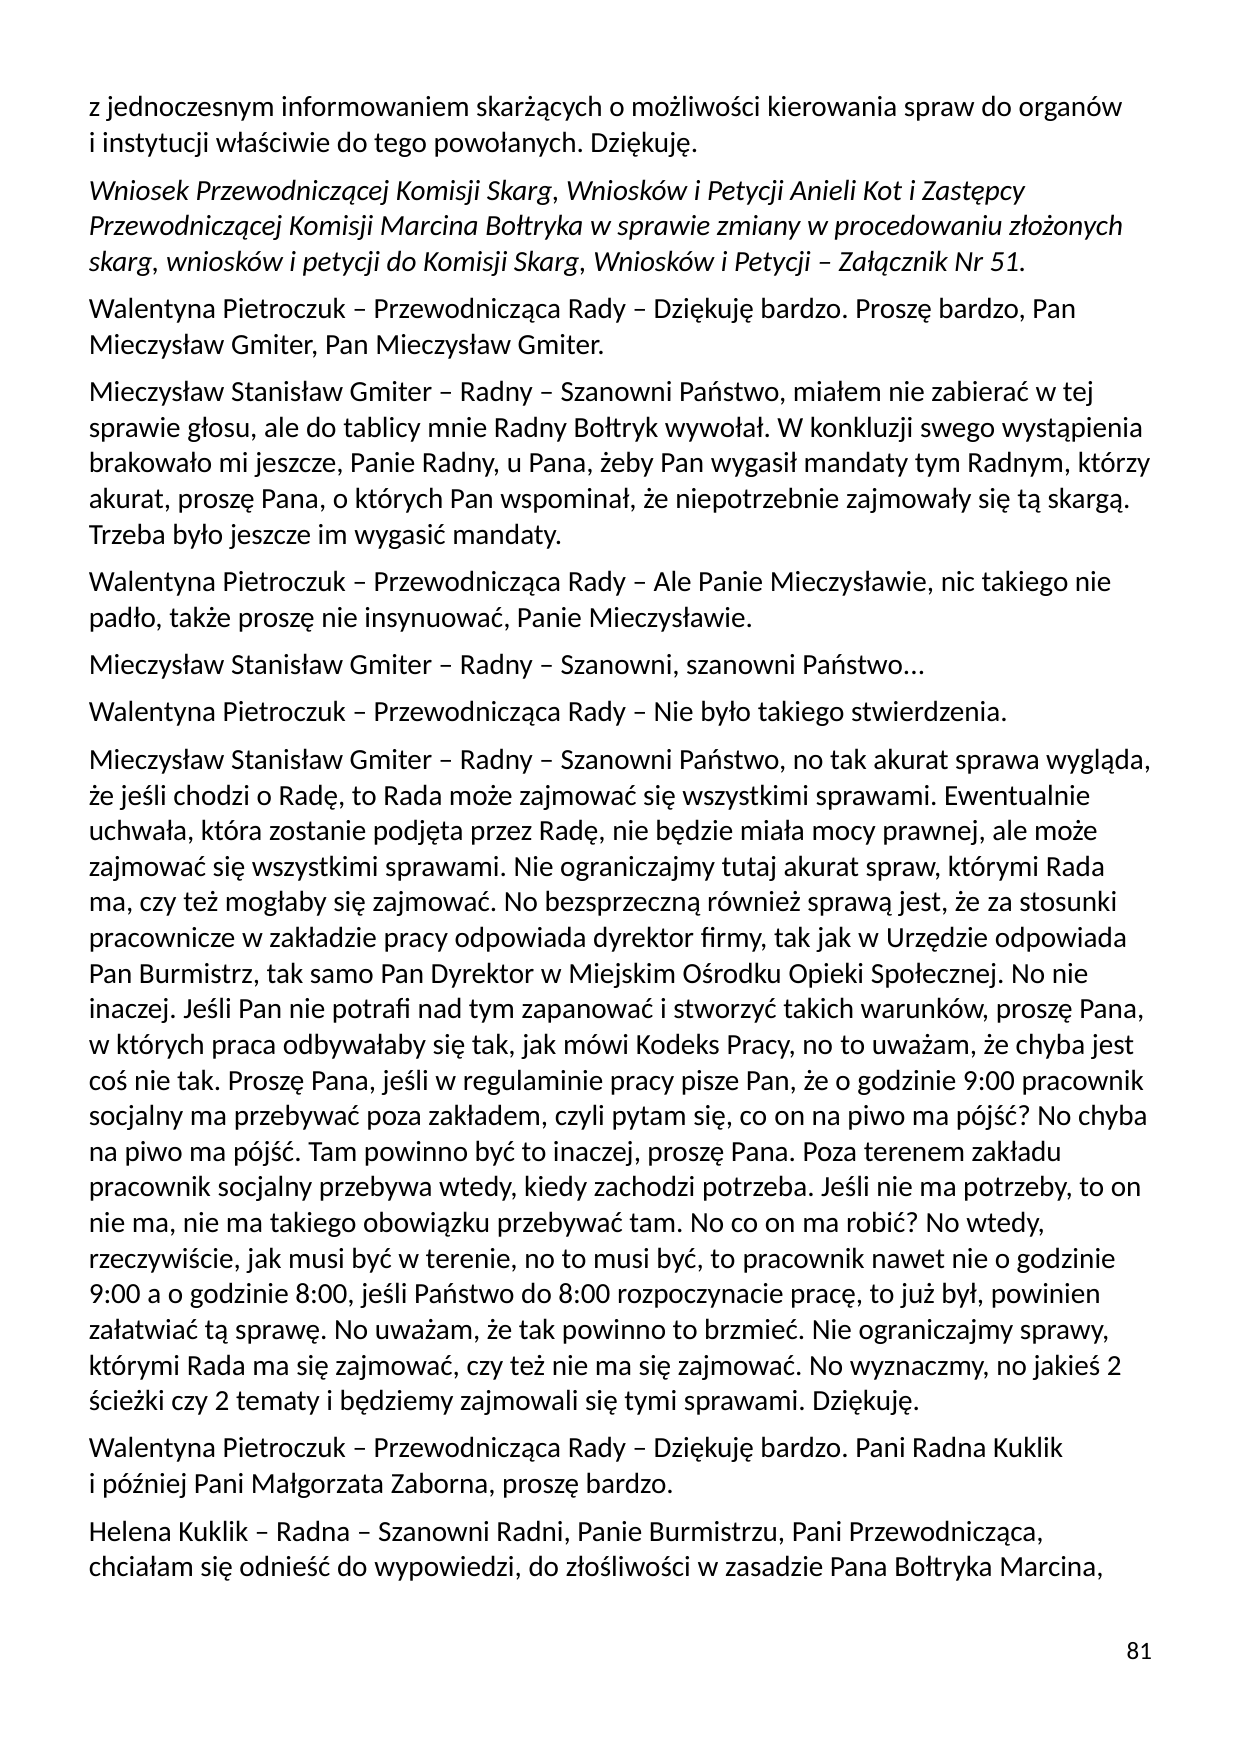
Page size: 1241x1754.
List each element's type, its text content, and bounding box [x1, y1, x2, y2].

text Walentyna Pietroczuk – Przewodnicząca Rady – Dziękuję bardzo. Pani Radna Kuklik i później Pani Małgorzata Zaborna, proszę bardzo. [88, 1429, 1152, 1501]
text Walentyna Pietroczuk – Przewodnicząca Rady – Nie było takiego stwierdzenia. [88, 693, 1152, 729]
text Mieczysław Stanisław Gmiter – Radny – Szanowni Państwo, miałem nie zabierać w tej sprawie głosu, ale do tablicy mnie Radny Bołtryk wywołał. W konkluzji swego wystąpienia brakowało mi jeszcze, Panie Radny, u Pana, żeby Pan wygasił mandaty tym Radnym, którzy akurat, proszę Pana, o których Pan wspominał, że niepotrzebnie zajmowały się tą skargą. Trzeba było jeszcze im wygasić mandaty. [88, 373, 1152, 551]
text Wniosek Przewodniczącej Komisji Skarg, Wniosków i Petycji Anieli Kot i Zastępcy Przewodniczącej Komisji Marcina Bołtryka w sprawie zmiany w procedowaniu złożonych skarg, wniosków i petycji do Komisji Skarg, Wniosków i Petycji – Załącznik Nr 51. [88, 172, 1152, 278]
text Mieczysław Stanisław Gmiter – Radny – Szanowni, szanowni Państwo... [88, 646, 1152, 682]
text Mieczysław Stanisław Gmiter – Radny – Szanowni Państwo, no tak akurat sprawa wygląda, że jeśli chodzi o Radę, to Rada może zajmować się wszystkimi sprawami. Ewentualnie uchwała, która zostanie podjęta przez Radę, nie będzie miała mocy prawnej, ale może zajmować się wszystkimi sprawami. Nie ograniczajmy tutaj akurat spraw, którymi Rada ma, czy też mogłaby się zajmować. No bezsprzeczną również sprawą jest, że za stosunki pracownicze w zakładzie pracy odpowiada dyrektor firmy, tak jak w Urzędzie odpowiada Pan Burmistrz, tak samo Pan Dyrektor w Miejskim Ośrodku Opieki Społecznej. No nie inaczej. Jeśli Pan nie potrafi nad tym zapanować i stworzyć takich warunków, proszę Pana, w których praca odbywałaby się tak, jak mówi Kodeks Pracy, no to uważam, że chyba jest coś nie tak. Proszę Pana, jeśli w regulaminie pracy pisze Pan, że o godzinie 9:00 pracownik socjalny ma przebywać poza zakładem, czyli pytam się, co on na piwo ma pójść? No chyba na piwo ma pójść. Tam powinno być to inaczej, proszę Pana. Poza terenem zakładu pracownik socjalny przebywa wtedy, kiedy zachodzi potrzeba. Jeśli nie ma potrzeby, to on nie ma, nie ma takiego obowiązku przebywać tam. No co on ma robić? No wtedy, rzeczywiście, jak musi być w terenie, no to musi być, to pracownik nawet nie o godzinie 9:00 a o godzinie 8:00, jeśli Państwo do 8:00 rozpoczynacie pracę, to już był, powinien załatwiać tą sprawę. No uważam, że tak powinno to brzmieć. Nie ograniczajmy sprawy, którymi Rada ma się zajmować, czy też nie ma się zajmować. No wyznaczmy, no jakieś 2 ścieżki czy 2 tematy i będziemy zajmowali się tymi sprawami. Dziękuję. [88, 741, 1152, 1418]
text Helena Kuklik – Radna – Szanowni Radni, Panie Burmistrzu, Pani Przewodnicząca, chciałam się odnieść do wypowiedzi, do złośliwości w zasadzie Pana Bołtryka Marcina, [88, 1513, 1152, 1584]
text z jednoczesnym informowaniem skarżących o możliwości kierowania spraw do organów i instytucji właściwie do tego powołanych. Dziękuję. [88, 88, 1152, 160]
text Walentyna Pietroczuk – Przewodnicząca Rady – Dziękuję bardzo. Proszę bardzo, Pan Mieczysław Gmiter, Pan Mieczysław Gmiter. [88, 290, 1152, 361]
text Walentyna Pietroczuk – Przewodnicząca Rady – Ale Panie Mieczysławie, nic takiego nie padło, także proszę nie insynuować, Panie Mieczysławie. [88, 563, 1152, 634]
